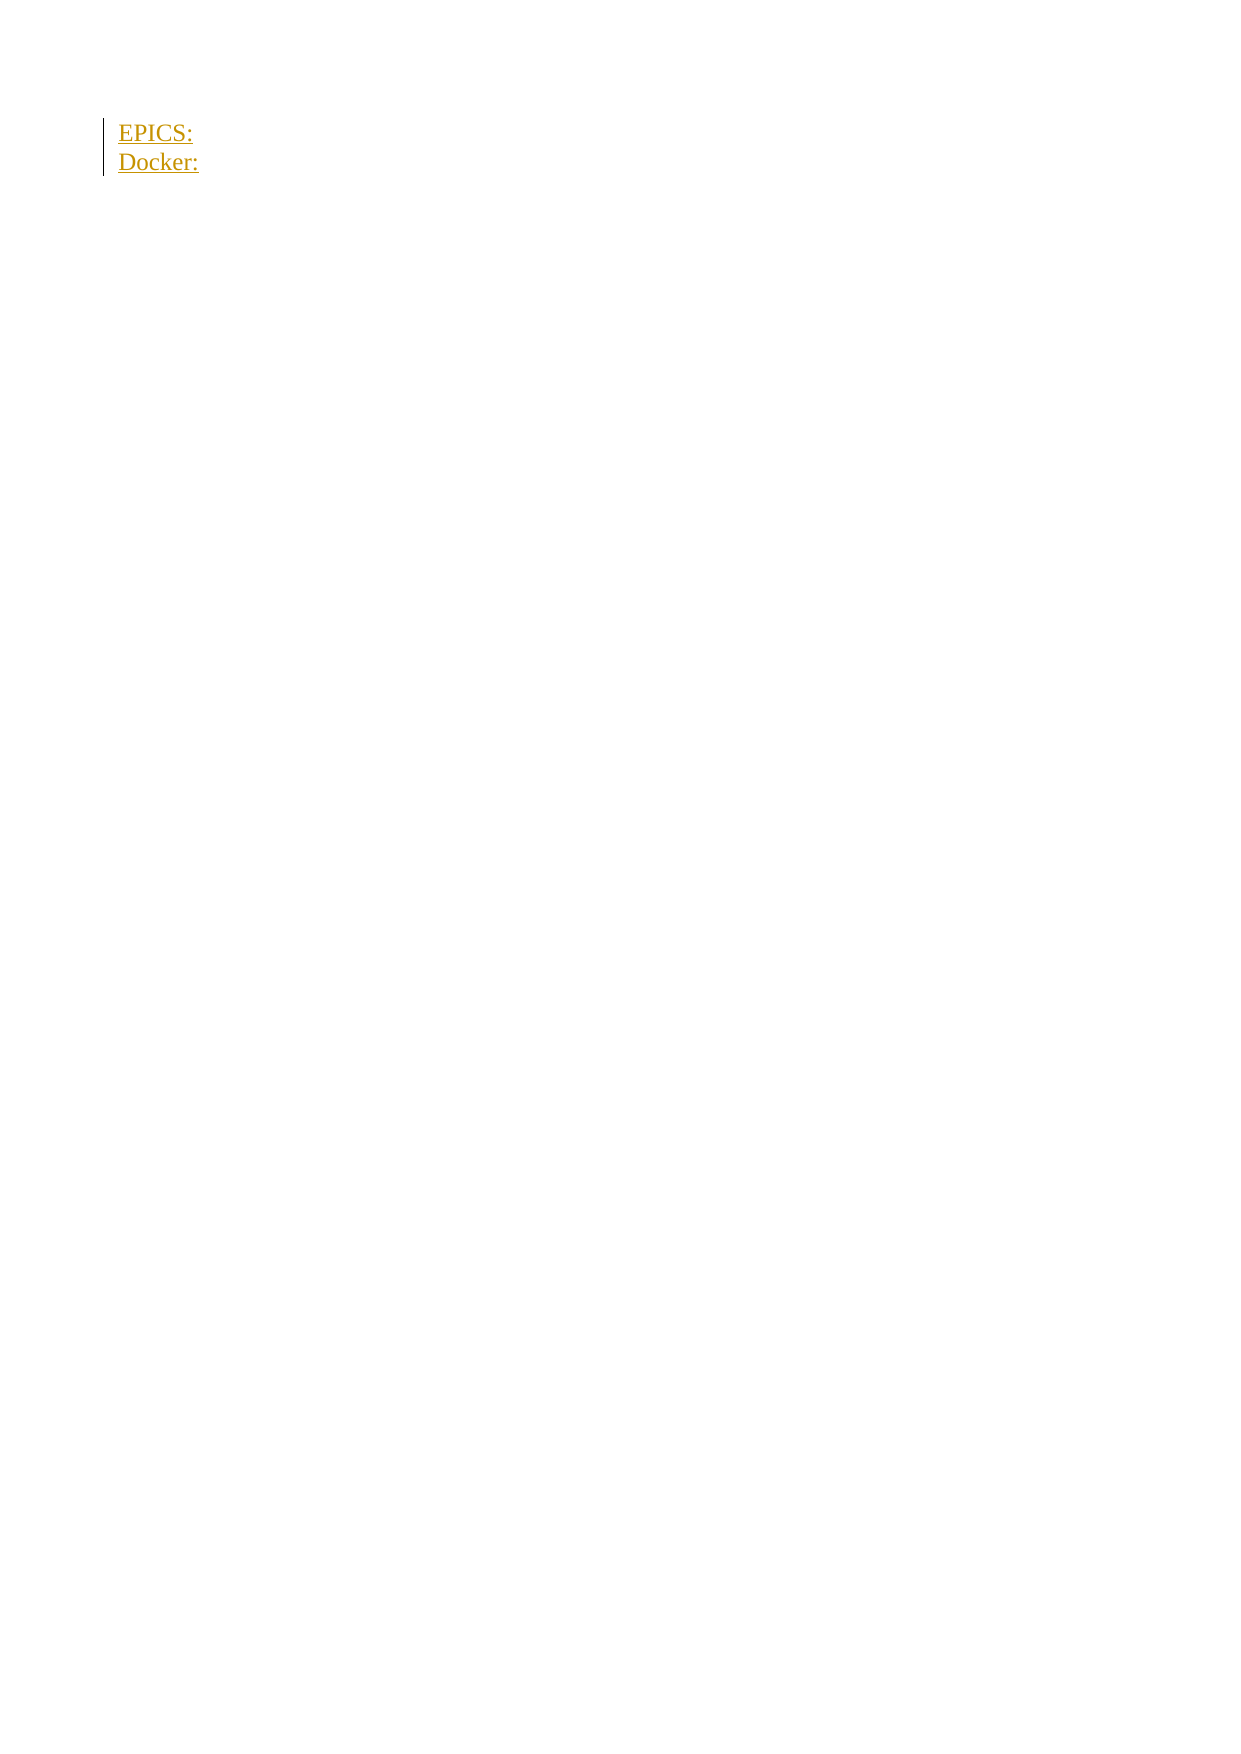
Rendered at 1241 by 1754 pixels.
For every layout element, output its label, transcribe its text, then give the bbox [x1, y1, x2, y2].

text Docker: [118, 147, 1122, 176]
text EPICS: [118, 118, 1122, 147]
